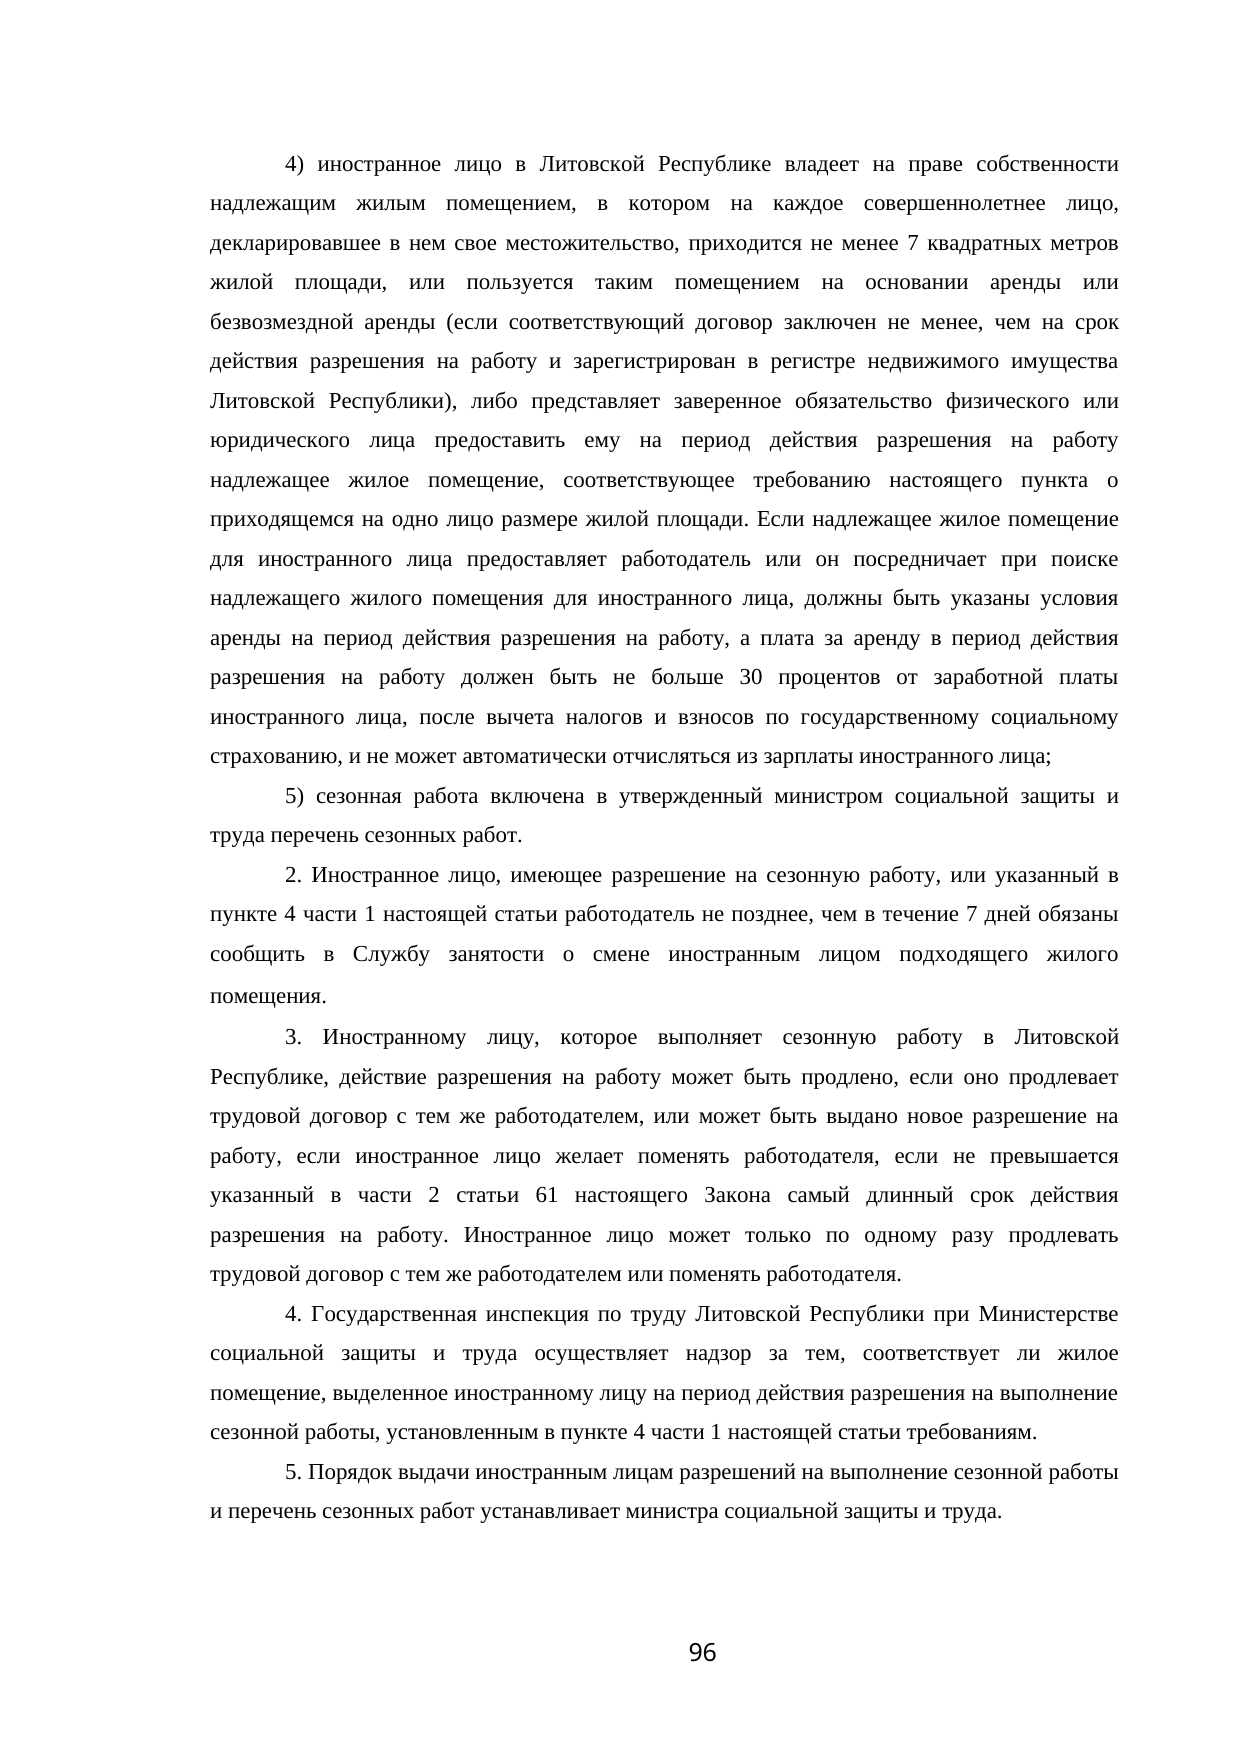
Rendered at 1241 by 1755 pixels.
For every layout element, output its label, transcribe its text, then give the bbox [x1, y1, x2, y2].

text 5. Порядок выдачи иностранным лицам разрешений на выполнение сезонной работы и перечень сезонных работ устанавливает министра социальной защиты и труда. [210, 1458, 1120, 1523]
text 2. Иностранное лицо, имеющее разрешение на сезонную работу, или указанный в пункте 4 части 1 настоящей статьи работодатель не позднее, чем в течение 7 дней обязаны сообщить в Службу занятости о смене иностранным лицом подходящего жилого помещения. [210, 861, 1120, 1009]
text 4) иностранное лицо в Литовской Республике владеет на праве собственности надлежащим жилым помещением, в котором на каждое совершеннолетнее лицо, декларировавшее в нем свое местожительство, приходится не менее 7 квадратных метров жилой площади, или пользуется таким помещением на основании аренды или безвозмездной аренды (если соответствующий договор заключен не менее, чем на срок действия разрешения на работу и зарегистрирован в регистре недвижимого имущества Литовской Республики), либо представляет заверенное обязательство физического или юридического лица предоставить ему на период действия разрешения на работу надлежащее жилое помещение, соответствующее требованию настоящего пункта о приходящемся на одно лицо размере жилой площади. Если надлежащее жилое помещение для иностранного лица предоставляет работодатель или он посредничает при поиске надлежащего жилого помещения для иностранного лица, должны быть указаны условия аренды на период действия разрешения на работу, а плата за аренду в период действия разрешения на работу должен быть не больше 30 процентов от заработной платы иностранного лица, после вычета налогов и взносов по государственному социальному страхованию, и не может автоматически отчисляться из зарплаты иностранного лица; [210, 150, 1120, 768]
text 4. Государственная инспекция по труду Литовской Республики при Министерстве социальной защиты и труда осуществляет надзор за тем, соответствует ли жилое помещение, выделенное иностранному лицу на период действия разрешения на выполнение сезонной работы, установленным в пункте 4 части 1 настоящей статьи требованиям. [210, 1300, 1120, 1444]
text 5) сезонная работа включена в утвержденный министром социальной защиты и труда перечень сезонных работ. [210, 782, 1120, 847]
text 3. Иностранному лицу, которое выполняет сезонную работу в Литовской Республике, действие разрешения на работу может быть продлено, если оно продлевает трудовой договор с тем же работодателем, или может быть выдано новое разрешение на работу, если иностранное лицо желает поменять работодателя, если не превышается указанный в части 2 статьи 61 настоящего Закона самый длинный срок действия разрешения на работу. Иностранное лицо может только по одному разу продлевать трудовой договор с тем же работодателем или поменять работодателя. [210, 1023, 1120, 1287]
